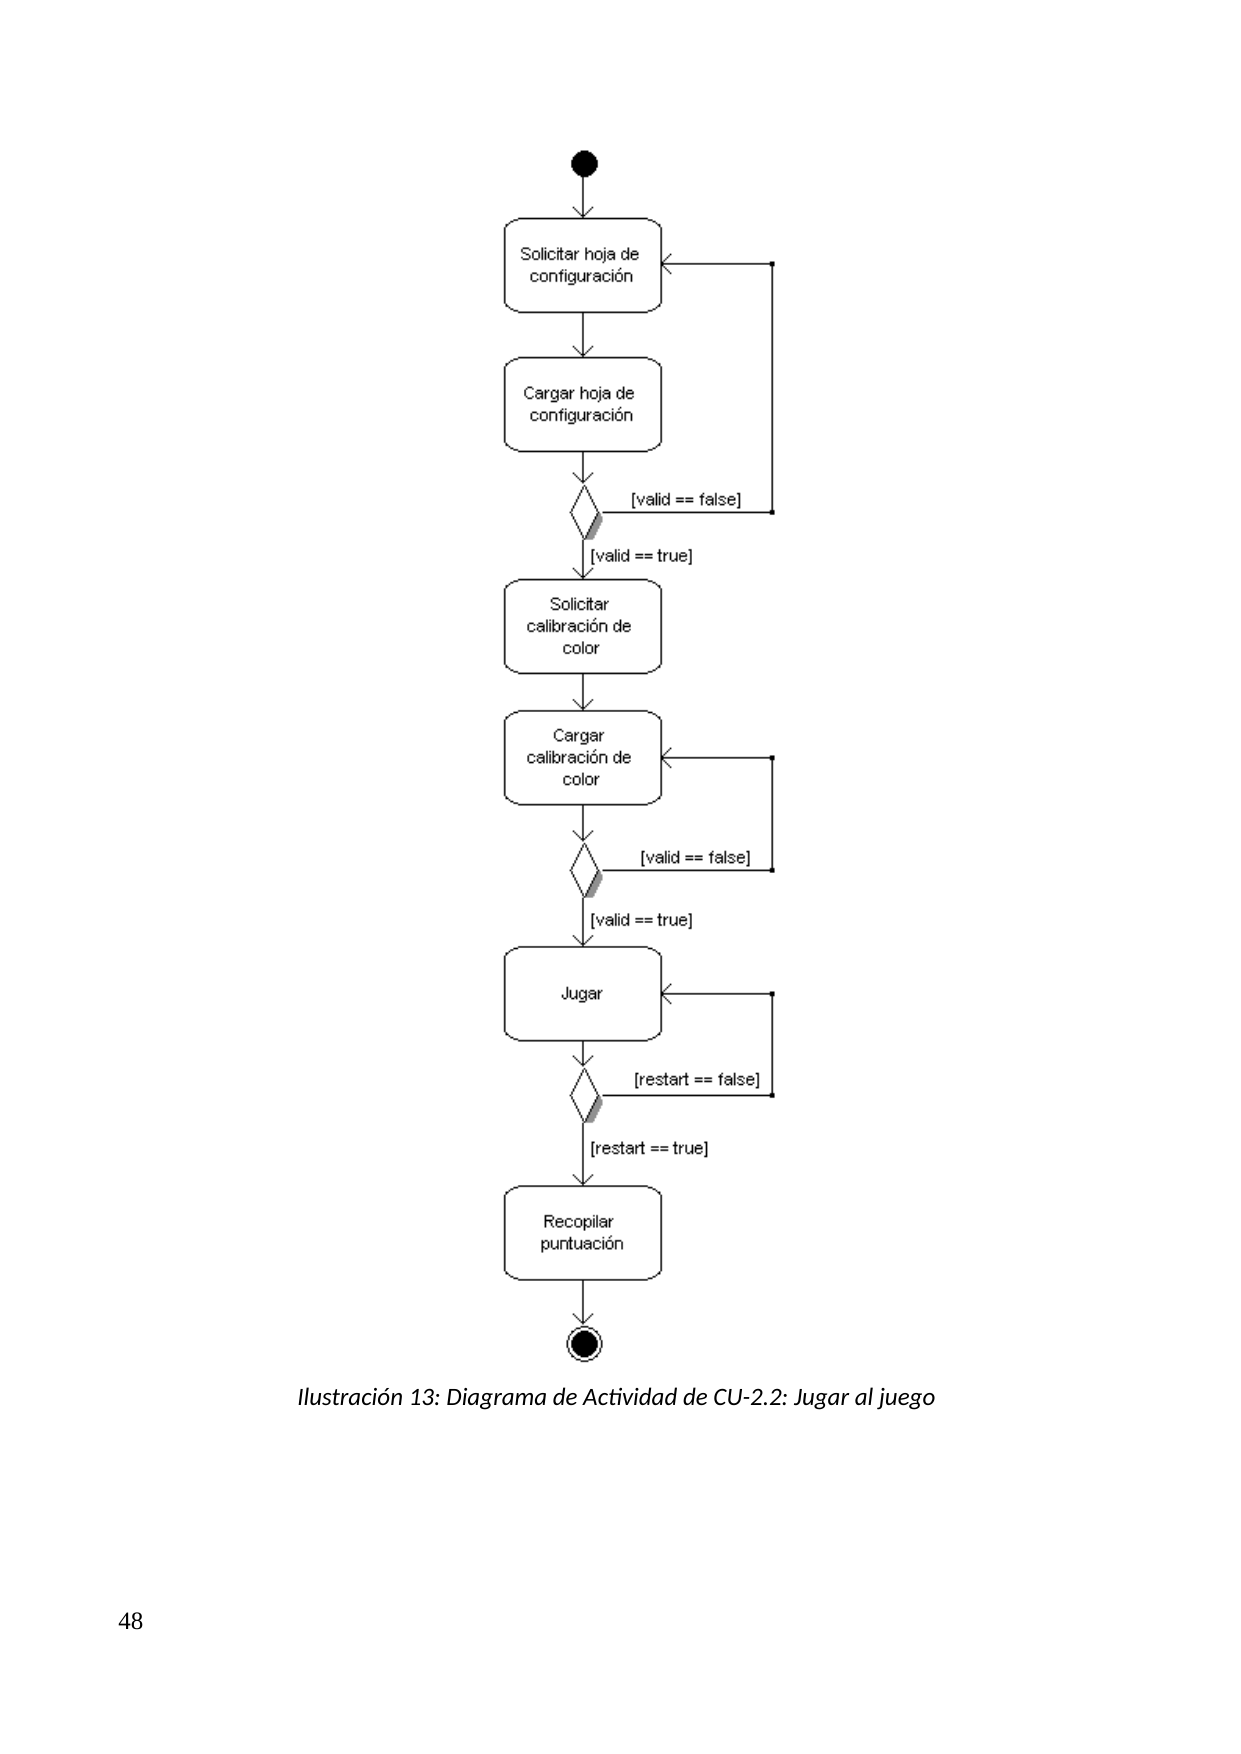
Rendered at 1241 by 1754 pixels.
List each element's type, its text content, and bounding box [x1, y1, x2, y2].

text Ilustración 13: Diagrama de Actividad de CU-2.2: Jugar al juego [297, 131, 943, 1411]
picture [437, 118, 803, 1381]
